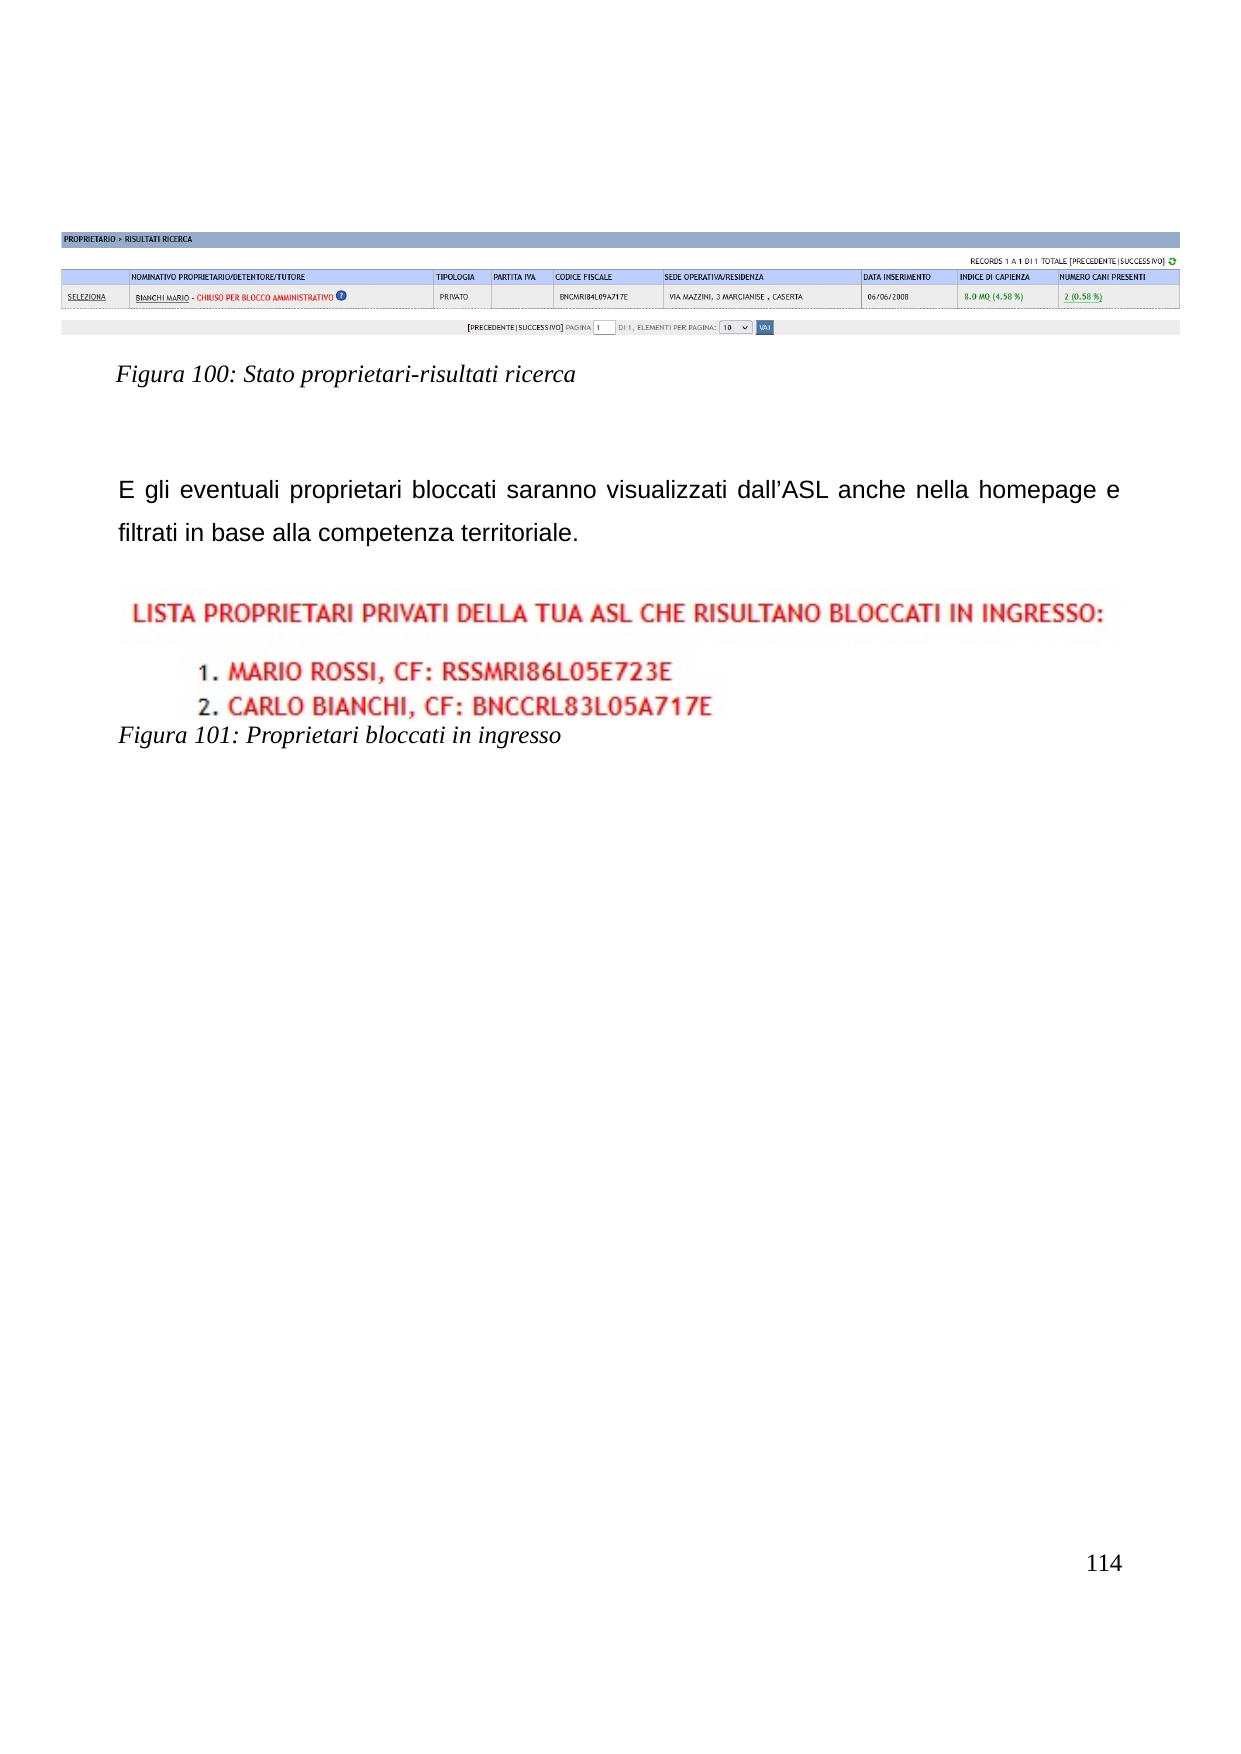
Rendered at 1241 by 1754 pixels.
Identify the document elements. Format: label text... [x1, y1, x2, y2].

text Figura 100: Stato proprietari-risultati ricerca [116, 360, 1125, 388]
text E gli eventuali proprietari bloccati saranno visualizzati dall’ASL anche nella homepage e filtrati in base alla competenza territoriale. [116, 388, 1125, 547]
picture [59, 232, 1182, 360]
text Figura 101: Proprietari bloccati in ingresso [118, 721, 1122, 749]
